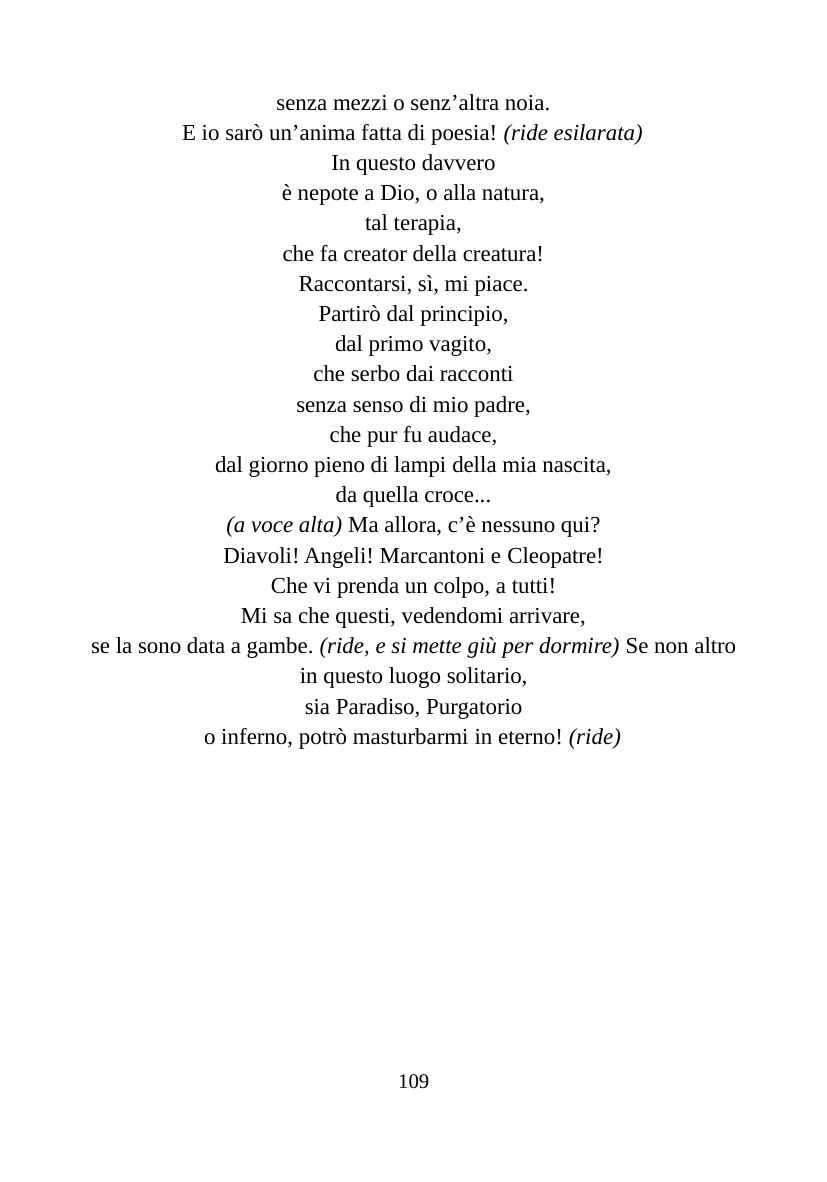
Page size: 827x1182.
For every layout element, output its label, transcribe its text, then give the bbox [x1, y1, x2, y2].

text Diavoli! Angeli! Marcantoni e Cleopatre! [88, 542, 738, 568]
text dal primo vagito, [88, 330, 738, 357]
text In questo davvero [88, 149, 738, 175]
text o inferno, potrò masturbarmi in eterno! (ride) [88, 723, 738, 749]
text E io sarò un’anima fatta di poesia! (ride esilarata) [88, 119, 738, 145]
text senza mezzi o senz’altra noia. [88, 88, 738, 115]
text tal terapia, [88, 209, 738, 236]
text sia Paradiso, Purgatorio [88, 693, 738, 719]
text Che vi prenda un colpo, a tutti! [88, 572, 738, 598]
text se la sono data a gambe. (ride, e si mette giù per dormire) Se non altro in questo luogo solitario, [88, 632, 738, 689]
text che pur fu audace, [88, 421, 738, 447]
text senza senso di mio padre, [88, 391, 738, 417]
text Mi sa che questi, vedendomi arrivare, [88, 602, 738, 628]
text Partirò dal principio, [88, 300, 738, 326]
text (a voce alta) Ma allora, c’è nessuno qui? [88, 511, 738, 538]
text da quella croce... [88, 481, 738, 508]
text che serbo dai racconti [88, 360, 738, 387]
text che fa creator della creatura! [88, 239, 738, 266]
text è nepote a Dio, o alla natura, [88, 179, 738, 206]
text dal giorno pieno di lampi della mia nascita, [88, 451, 738, 477]
text Raccontarsi, sì, mi piace. [88, 270, 738, 296]
